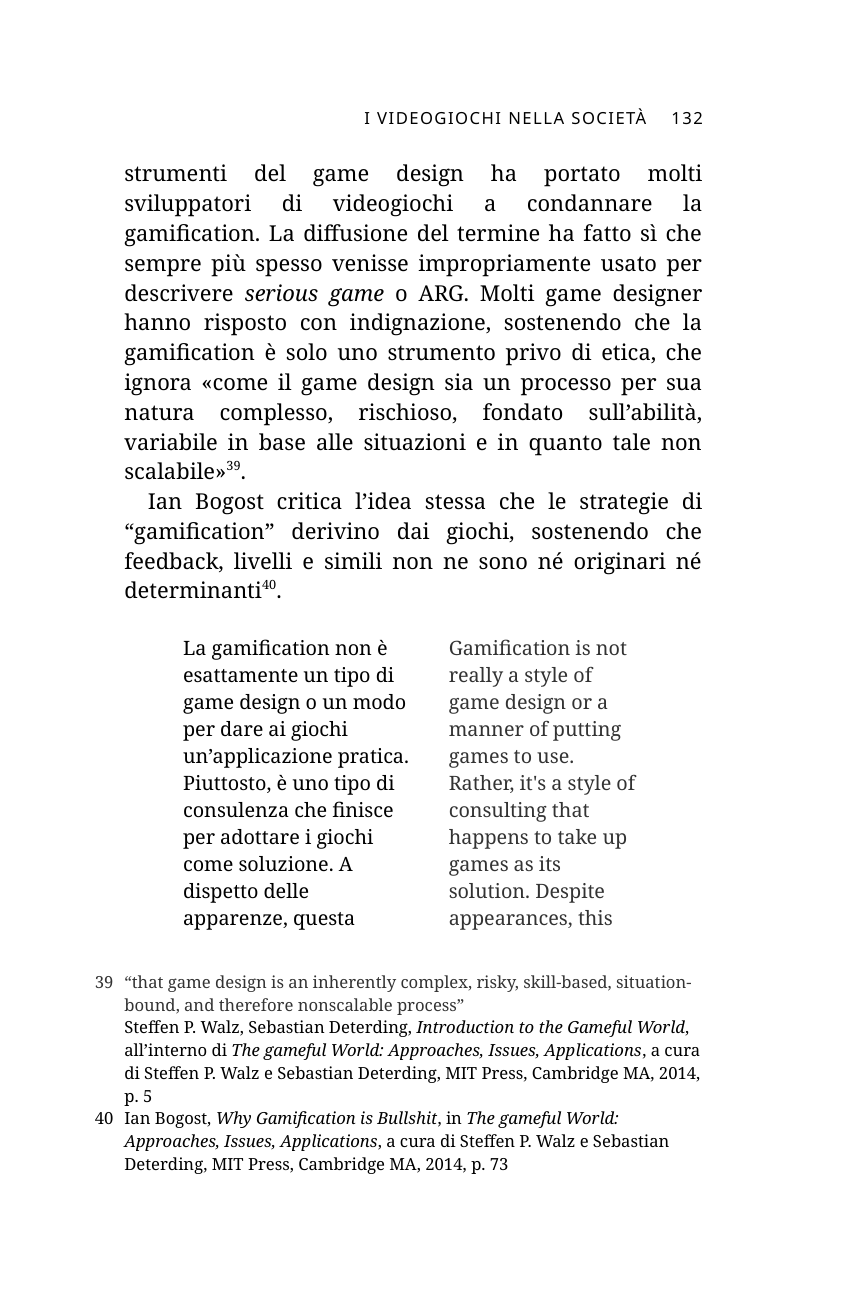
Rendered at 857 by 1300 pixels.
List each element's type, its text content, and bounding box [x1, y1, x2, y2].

table_header Gamification is not really a style of game design or a manner of putting games to use. Rather, it's a style of consulting that happens to take up games as its solution. Despite appearances, this [431, 605, 649, 937]
table_header La gamification non è esattamente un tipo di game design o un modo per dare ai giochi un’applicazione pratica. Piuttosto, è uno tipo di consulenza che finisce per adottare i giochi come soluzione. A dispetto delle apparenze, questa [177, 605, 431, 937]
text “that game design is an inherently complex, risky, skill-based, situation-bound, and therefore nonscalable process” [94, 971, 703, 1016]
text Ian Bogost, Why Gamification is Bullshit, in The gameful World: Approaches, Issues, Applications, a cura di Steffen P. Walz e Sebastian Deterding, MIT Press, Cambridge MA, 2014, p. 73 [94, 1107, 703, 1175]
text Ian Bogost critica l’idea stessa che le strategie di “gamification” derivino dai giochi, sostenendo che feedback, livelli e simili non ne sono né originari né determinanti. [124, 486, 703, 605]
text strumenti del game design ha portato molti sviluppatori di videogiochi a condannare la gamification. La diffusione del termine ha fatto sì che sempre più spesso venisse impropriamente usato per descrivere serious game o ARG. Molti game designer hanno risposto con indignazione, sostenendo che la gamification è solo uno strumento privo di etica, che ignora «come il game design sia un processo per sua natura complesso, rischioso, fondato sull’abilità, variabile in base alle situazioni e in quanto tale non scalabile». [124, 158, 703, 486]
text Steffen P. Walz, Sebastian Deterding, Introduction to the Gameful World, all’interno di The gameful World: Approaches, Issues, Applications, a cura di Steffen P. Walz e Sebastian Deterding, MIT Press, Cambridge MA, 2014, p. 5 [94, 1016, 703, 1107]
